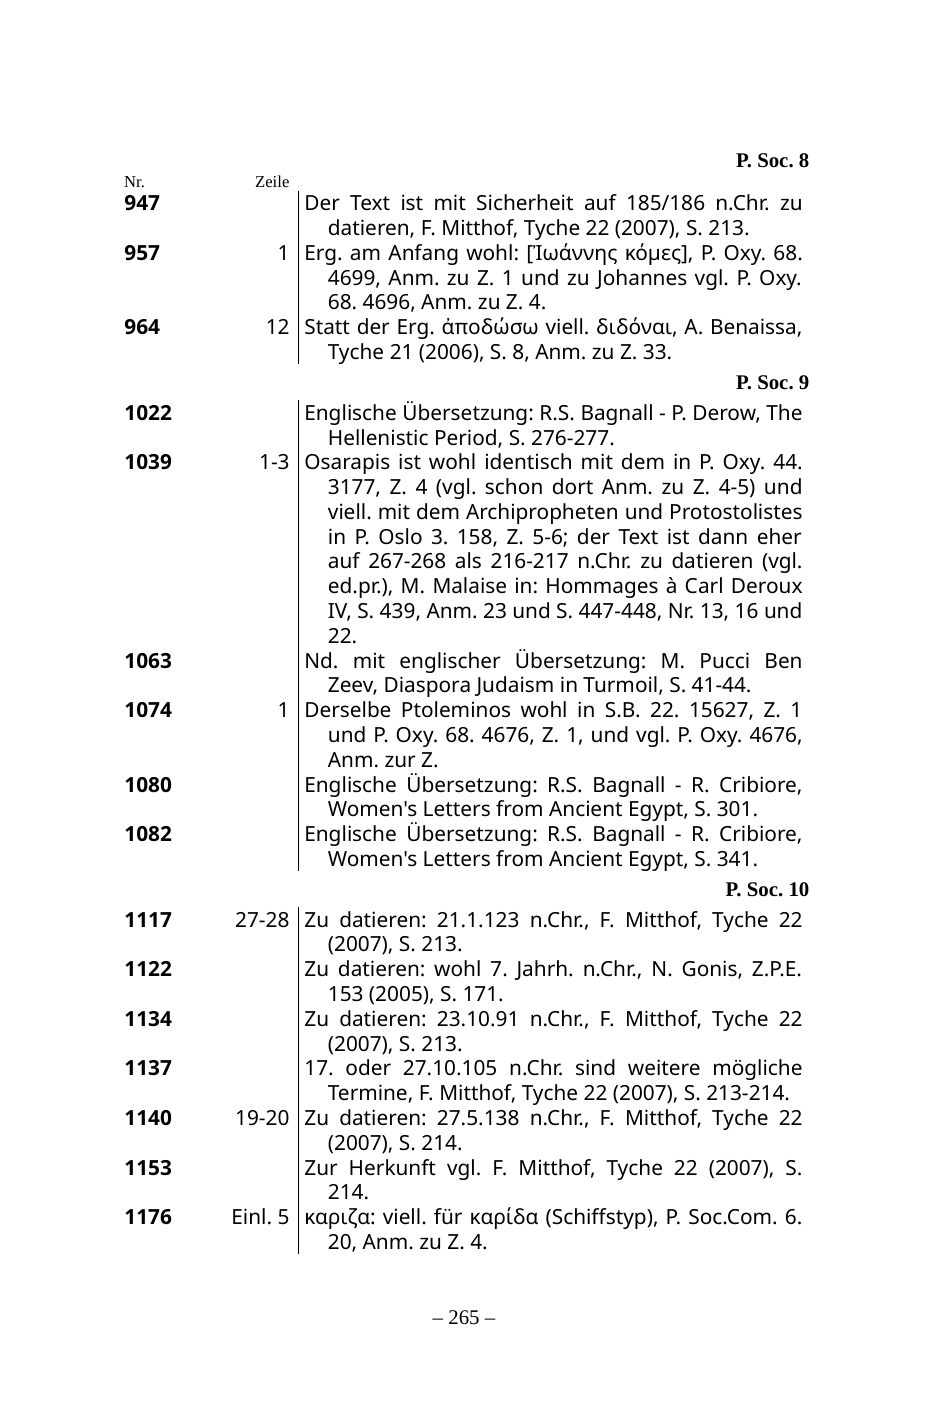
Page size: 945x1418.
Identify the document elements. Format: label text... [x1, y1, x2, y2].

table_cell Englische Übersetzung: R.S. Bagnall - R. Cribiore, Women's Letters from Ancient Egypt, S. 341. [299, 822, 809, 871]
table_cell Zu datieren: wohl 7. Jahrh. n.Chr., N. Gonis, Z.P.E. 153 (2005), S. 171. [299, 957, 809, 1006]
subtitle P. Soc. 9 [118, 370, 809, 394]
table_cell 1 [207, 240, 298, 315]
table_cell Der Text ist mit Sicherheit auf 185/186 n.Chr. zu datieren, F. Mitthof, Tyche 22 (2007), S. 213. [299, 191, 809, 240]
table_cell 1082 [118, 822, 298, 871]
table_cell 17. oder 27.10.105 n.Chr. sind weitere mögliche Termine, F. Mitthof, Tyche 22 (2007), S. 213-214. [299, 1056, 809, 1106]
table_cell Erg. am Anfang wohl: [Ἰωάννης κόμες], P. Oxy. 68. 4699, Anm. zu Z. 1 und zu Johannes vgl. P. Oxy. 68. 4696, Anm. zu Z. 4. [299, 240, 809, 315]
table_cell 1140 [118, 1106, 207, 1155]
table_cell Englische Übersetzung: R.S. Bagnall - R. Cribiore, Women's Letters from Ancient Egypt, S. 301. [299, 772, 809, 822]
table_cell Osarapis ist wohl identisch mit dem in P. Oxy. 44. 3177, Z. 4 (vgl. schon dort Anm. zu Z. 4-5) und viell. mit dem Archipropheten und Protostolistes in P. Oslo 3. 158, Z. 5-6; der Text ist dann eher auf 267-268 als 216-217 n.Chr. zu datieren (vgl. ed.pr.), M. Malaise in: Hommages à Carl Deroux IV, S. 439, Anm. 23 und S. 447-448, Nr. 13, 16 und 22. [299, 450, 809, 648]
table_header 27-28 [207, 907, 298, 957]
table_cell 1-3 [207, 450, 298, 648]
table_cell 957 [118, 240, 207, 315]
subtitle P. Soc. 10 [118, 877, 809, 901]
table_header Zu datieren: 21.1.123 n.Chr., F. Mitthof, Tyche 22 (2007), S. 213. [299, 907, 809, 957]
table_cell 1134 [118, 1006, 298, 1056]
table_cell Nd. mit englischer Übersetzung: M. Pucci Ben Zeev, Diaspora Judaism in Turmoil, S. 41-44. [299, 648, 809, 698]
table_cell 1137 [118, 1056, 298, 1106]
table_header 1117 [118, 907, 207, 957]
table_cell 12 [207, 315, 298, 364]
table_cell 1176 [118, 1205, 207, 1254]
table_cell Statt der Erg. ἀποδώσω viell. διδόναι, A. Benaissa, Tyche 21 (2006), S. 8, Anm. zu Z. 33. [299, 315, 809, 364]
table_header Englische Übersetzung: R.S. Bagnall - P. Derow, The Hellenistic Period, S. 276-277. [299, 400, 809, 450]
table_cell Zur Herkunft vgl. F. Mitthof, Tyche 22 (2007), S. 214. [299, 1155, 809, 1205]
table_cell Zu datieren: 23.10.91 n.Chr., F. Mitthof, Tyche 22 (2007), S. 213. [299, 1006, 809, 1056]
table_cell 1122 [118, 957, 298, 1006]
table_cell Derselbe Ptoleminos wohl in S.B. 22. 15627, Z. 1 und P. Oxy. 68. 4676, Z. 1, und vgl. P. Oxy. 4676, Anm. zur Z. [299, 698, 809, 772]
table_cell 1074 [118, 698, 207, 772]
table_cell 964 [118, 315, 207, 364]
table_cell 1063 [118, 648, 298, 698]
table_header 1022 [118, 400, 298, 450]
table_cell 19-20 [207, 1106, 298, 1155]
table_cell 1153 [118, 1155, 298, 1205]
table_cell 1080 [118, 772, 298, 822]
table_cell Einl. 5 [207, 1205, 298, 1254]
table_cell Zu datieren: 27.5.138 n.Chr., F. Mitthof, Tyche 22 (2007), S. 214. [299, 1106, 809, 1155]
table_cell 947 [118, 191, 298, 240]
table_cell 1 [207, 698, 298, 772]
table_cell 1039 [118, 450, 207, 648]
table_cell καριζα: viell. für καρίδα (Schiffstyp), P. Soc.Com. 6. 20, Anm. zu Z. 4. [299, 1205, 809, 1254]
